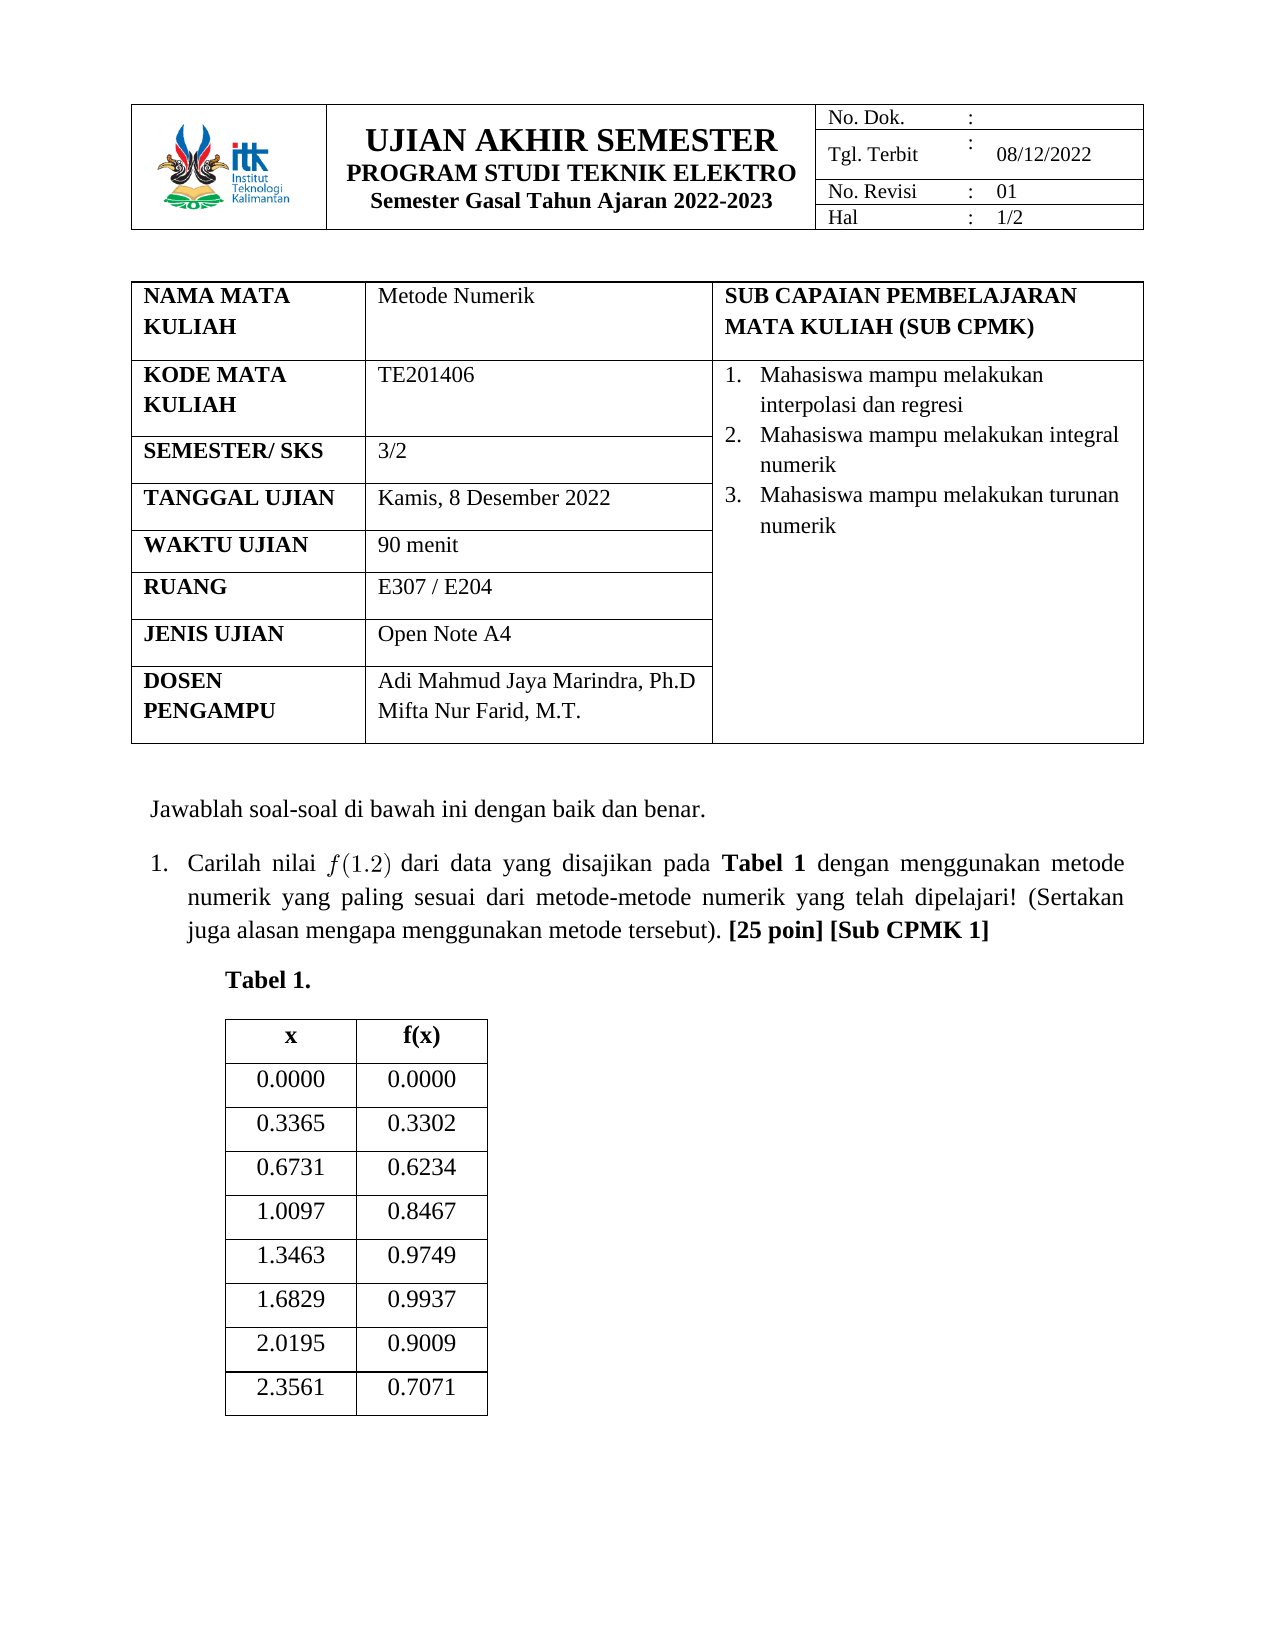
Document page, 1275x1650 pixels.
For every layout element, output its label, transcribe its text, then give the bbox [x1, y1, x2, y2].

text Tabel 1. [225, 965, 1125, 994]
table_cell SEMESTER/ SKS [132, 437, 365, 483]
table_cell 1.0097 [226, 1196, 356, 1239]
table_cell 0.3365 [226, 1108, 356, 1151]
table_cell 2.0195 [226, 1328, 356, 1371]
table_cell 0.9749 [357, 1240, 487, 1283]
table_cell E307 / E204 [366, 573, 712, 619]
table_cell Mahasiswa mampu melakukan interpolasi dan regresi Mahasiswa mampu melakukan integral numerik Mahasiswa mampu melakukan turunan numerik [713, 361, 1143, 742]
table_header NAMA MATA KULIAH [132, 283, 365, 359]
table_cell WAKTU UJIAN [132, 531, 365, 572]
table_cell 0.7071 [357, 1373, 487, 1415]
table_cell 0.6731 [226, 1152, 356, 1195]
table_header x [226, 1020, 356, 1063]
table_cell 90 menit [366, 531, 712, 572]
picture [154, 122, 292, 212]
table_cell 1.3463 [226, 1240, 356, 1283]
table_cell 2.3561 [226, 1373, 356, 1415]
table_cell 3/2 [366, 437, 712, 483]
table_cell 0.0000 [357, 1064, 487, 1107]
table_cell TE201406 [366, 361, 712, 436]
table_cell 0.3302 [357, 1108, 487, 1151]
table_cell JENIS UJIAN [132, 620, 365, 666]
table_cell 0.8467 [357, 1196, 487, 1239]
table_cell 0.9009 [357, 1328, 487, 1371]
list Carilah nilai dari data yang disajikan pada Tabel 1 dengan menggunakan metode numerik yang paling sesuai dari metode-metode numerik yang telah dipelajari! (Sertakan juga alasan mengapa menggunakan metode tersebut). [25 poin] [Sub CPMK 1] [150, 848, 1125, 944]
table_header f(x) [357, 1020, 487, 1063]
table_cell TANGGAL UJIAN [132, 484, 365, 530]
table_cell DOSEN PENGAMPU [132, 667, 365, 742]
table_header SUB CAPAIAN PEMBELAJARAN MATA KULIAH (SUB CPMK) [713, 283, 1143, 359]
table_cell Adi Mahmud Jaya Marindra, Ph.D Mifta Nur Farid, M.T. [366, 667, 712, 742]
table_cell Open Note A4 [366, 620, 712, 666]
text Jawablah soal-soal di bawah ini dengan baik dan benar. [150, 794, 1125, 823]
table_cell Kamis, 8 Desember 2022 [366, 484, 712, 530]
table_cell 0.6234 [357, 1152, 487, 1195]
table_cell KODE MATA KULIAH [132, 361, 365, 436]
table_cell RUANG [132, 573, 365, 619]
table_cell 1.6829 [226, 1284, 356, 1327]
table_cell 0.9937 [357, 1284, 487, 1327]
table_header Metode Numerik [366, 283, 712, 359]
picture [327, 853, 390, 878]
table_cell 0.0000 [226, 1064, 356, 1107]
